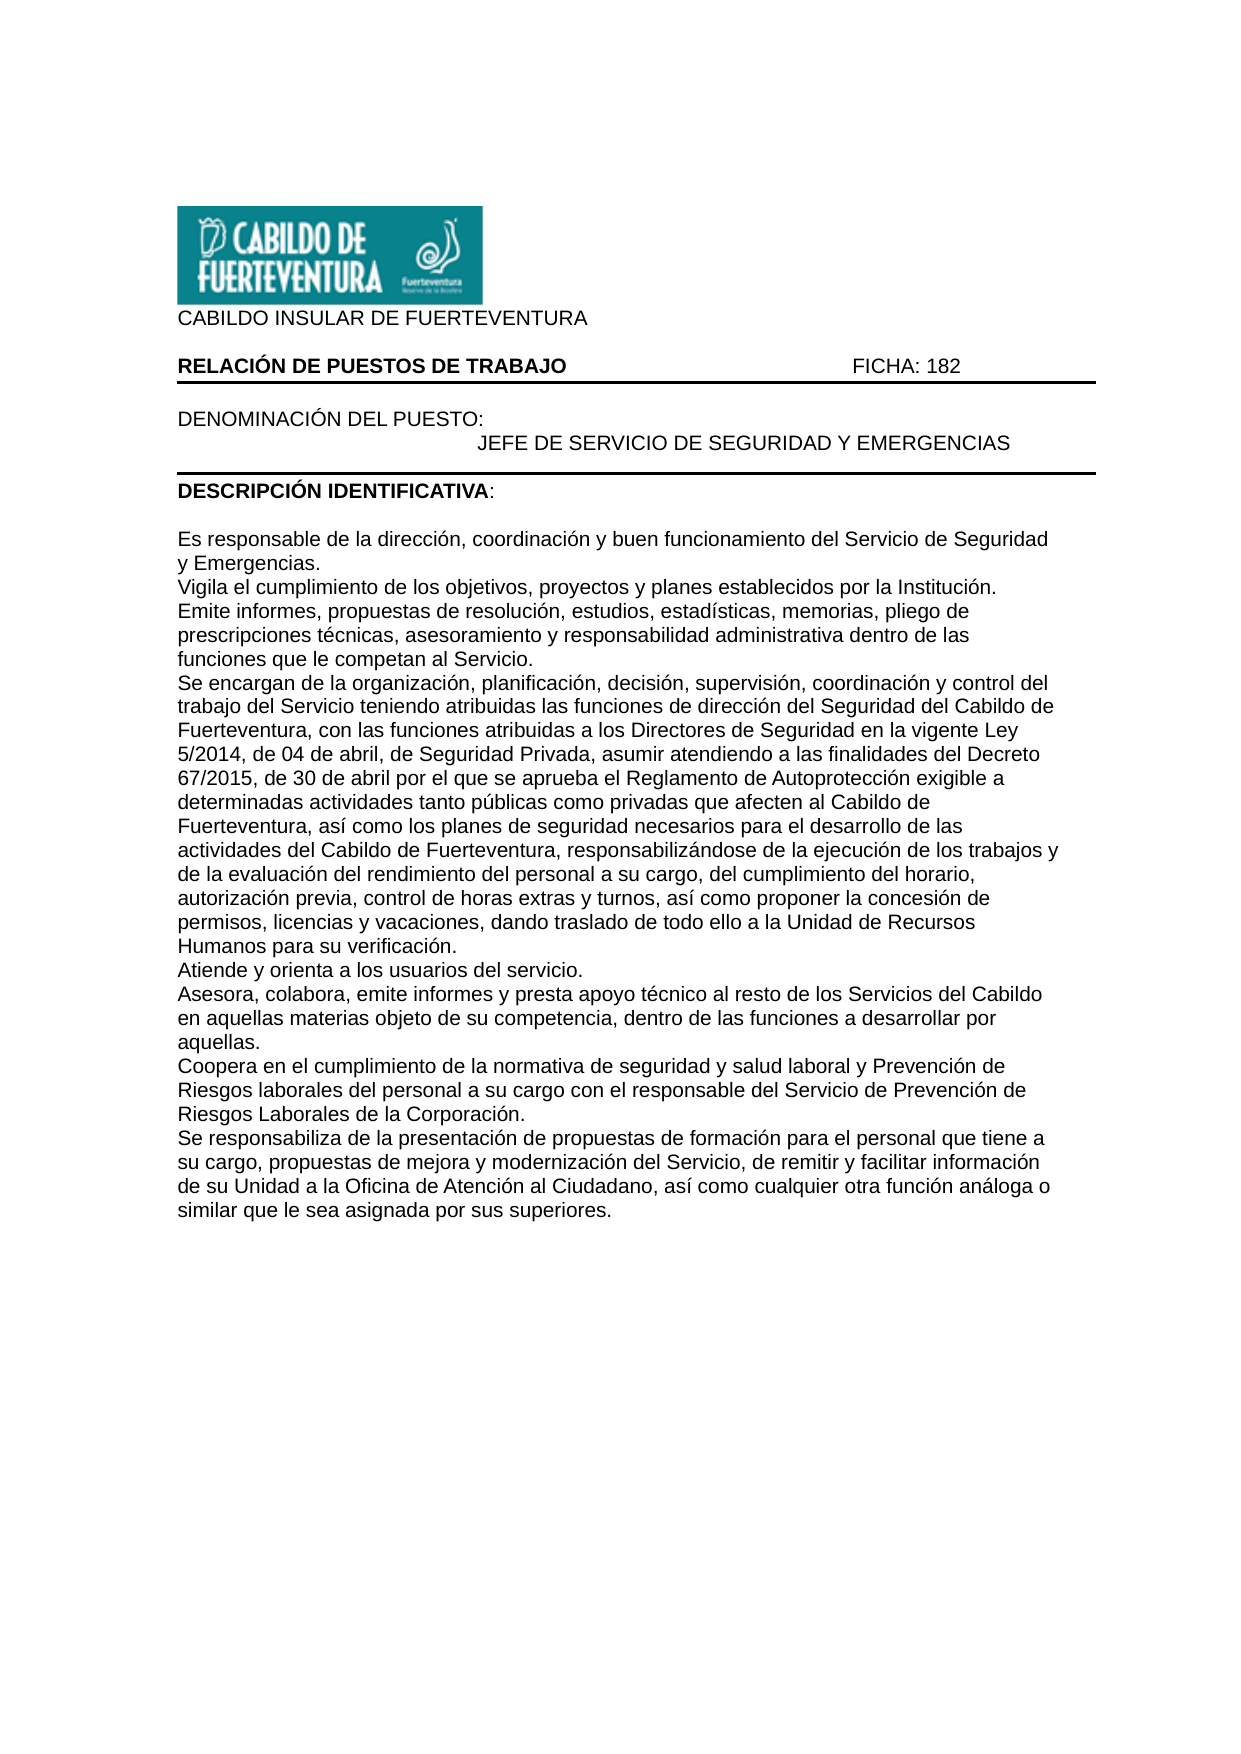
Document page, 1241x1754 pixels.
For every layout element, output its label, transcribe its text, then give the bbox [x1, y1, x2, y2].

text Se encargan de la organización, planificación, decisión, supervisión, coordinación y control del trabajo del Servicio teniendo atribuidas las funciones de dirección del Seguridad del Cabildo de Fuerteventura, con las funciones atribuidas a los Directores de Seguridad en la vigente Ley 5/2014, de 04 de abril, de Seguridad Privada, asumir atendiendo a las finalidades del Decreto 67/2015, de 30 de abril por el que se aprueba el Reglamento de Autoprotección exigible a determinadas actividades tanto públicas como privadas que afecten al Cabildo de Fuerteventura, así como los planes de seguridad necesarios para el desarrollo de las actividades del Cabildo de Fuerteventura, responsabilizándose de la ejecución de los trabajos y de la evaluación del rendimiento del personal a su cargo, del cumplimiento del horario, autorización previa, control de horas extras y turnos, así como proponer la concesión de permisos, licencias y vacaciones, dando traslado de todo ello a la Unidad de Recursos Humanos para su verificación. [177, 670, 1063, 958]
text DENOMINACIÓN DEL PUESTO: [177, 407, 1063, 431]
text Se responsabiliza de la presentación de propuestas de formación para el personal que tiene a su cargo, propuestas de mejora y modernización del Servicio, de remitir y facilitar información de su Unidad a la Oficina de Atención al Ciudadano, así como cualquier otra función análoga o similar que le sea asignada por sus superiores. [177, 1126, 1063, 1221]
text JEFE DE SERVICIO DE SEGURIDAD Y EMERGENCIAS [177, 431, 1063, 455]
text Es responsable de la dirección, coordinación y buen funcionamiento del Servicio de Seguridad y Emergencias. [177, 527, 1063, 574]
text Atiende y orienta a los usuarios del servicio. [177, 958, 1063, 982]
text CABILDO INSULAR DE FUERTEVENTURA [177, 306, 1063, 330]
picture [177, 206, 485, 307]
text Emite informes, propuestas de resolución, estudios, estadísticas, memorias, pliego de prescripciones técnicas, asesoramiento y responsabilidad administrativa dentro de las funciones que le competan al Servicio. [177, 598, 1063, 670]
text DESCRIPCIÓN IDENTIFICATIVA: [177, 479, 1063, 503]
text Coopera en el cumplimiento de la normativa de seguridad y salud laboral y Prevención de Riesgos laborales del personal a su cargo con el responsable del Servicio de Prevención de Riesgos Laborales de la Corporación. [177, 1054, 1063, 1126]
text Asesora, colabora, emite informes y presta apoyo técnico al resto de los Servicios del Cabildo en aquellas materias objeto de su competencia, dentro de las funciones a desarrollar por aquellas. [177, 982, 1063, 1054]
text RELACIÓN DE PUESTOS DE TRABAJO FICHA: 182 [177, 354, 1063, 378]
text Vigila el cumplimiento de los objetivos, proyectos y planes establecidos por la Institución. [177, 574, 1063, 598]
